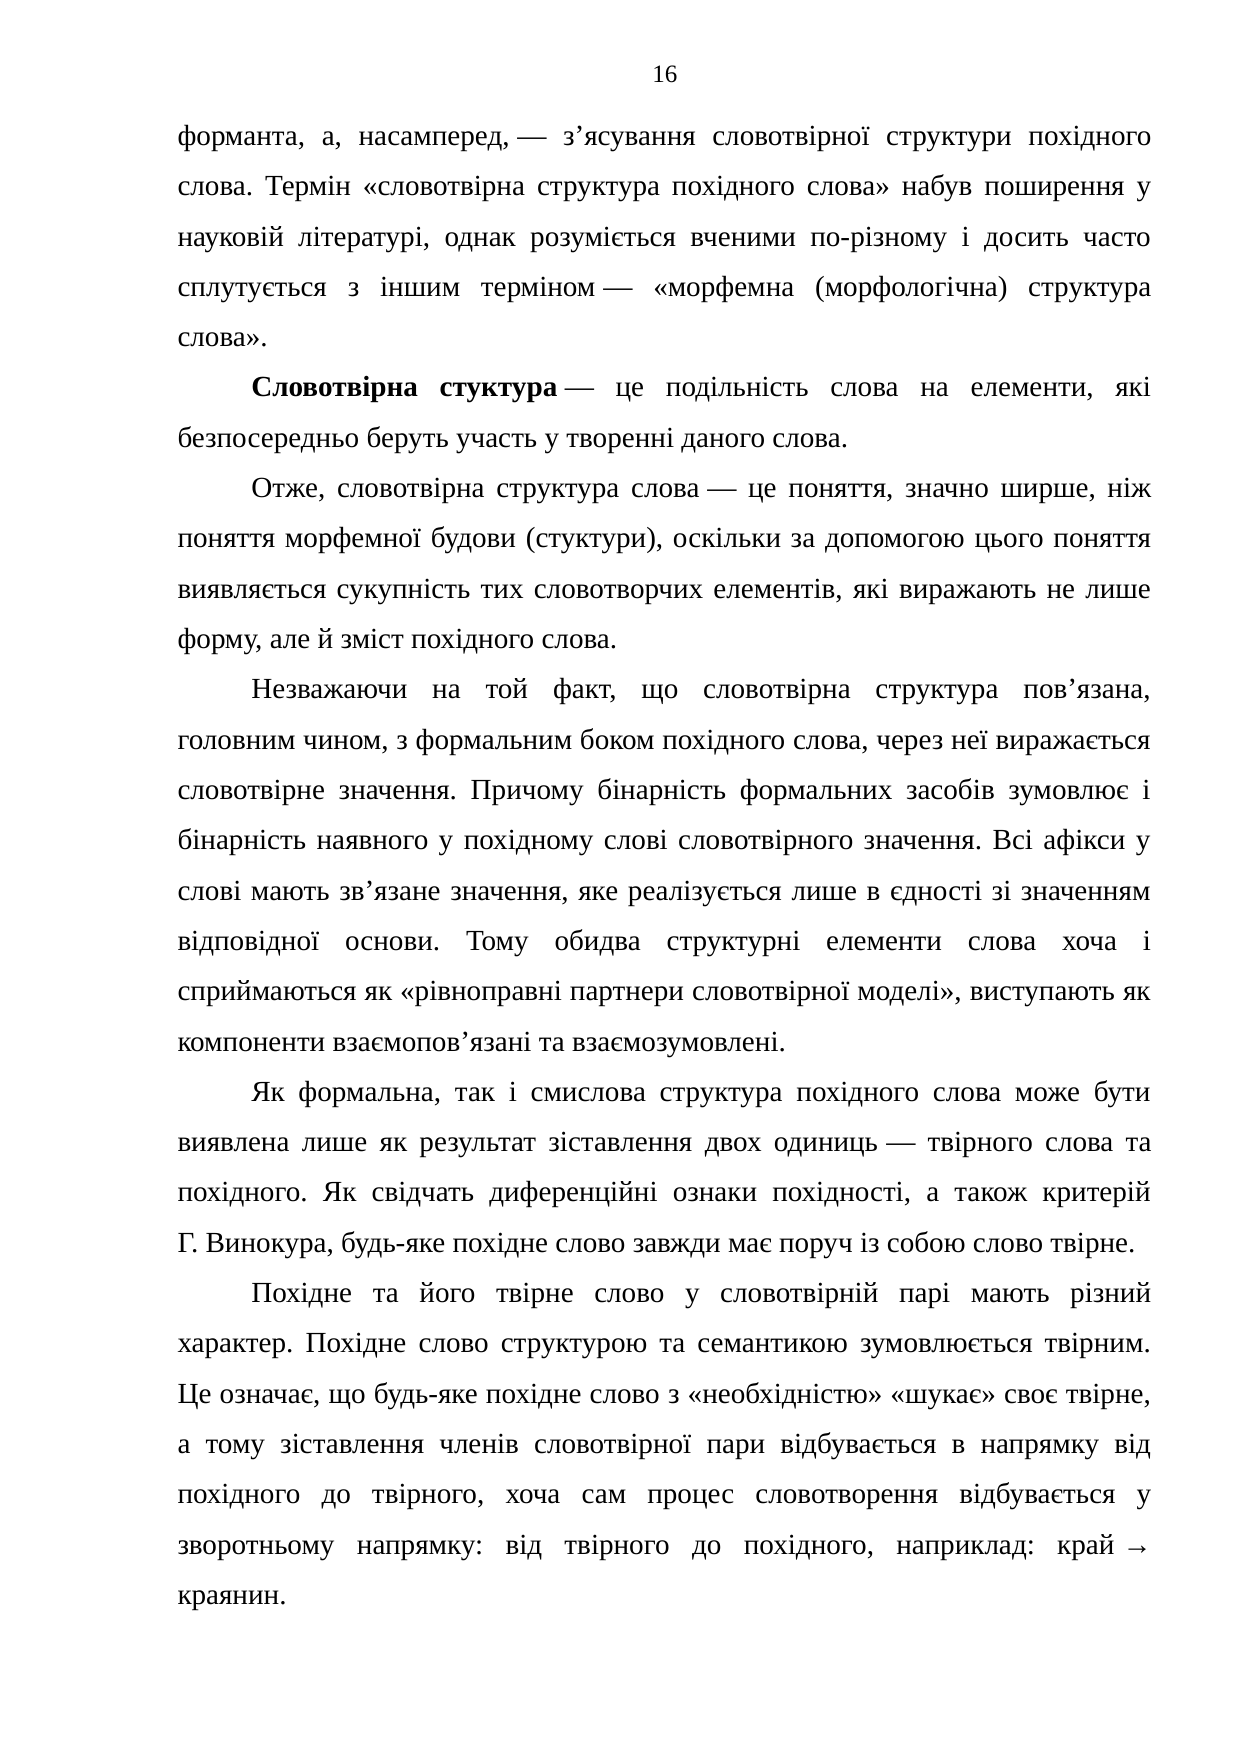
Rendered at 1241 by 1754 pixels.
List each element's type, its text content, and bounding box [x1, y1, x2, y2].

text Незважаючи на той факт, що словотвірна структура пов’язана, головним чином, з формальним боком похідного слова, через неї виражається словотвірне значення. Причому бінарність формальних засобів зумовлює і бінарність наявного у похідному слові словотвірного значення. Всі афікси у слові мають зв’язане значення, яке реалізується лише в єдності зі значенням відповідної основи. Тому обидва структурні елементи слова хоча і сприймаються як «рівноправні партнери словотвірної моделі», виступають як компоненти взаємопов’язані та взаємозумовлені. [177, 671, 1152, 1057]
text форманта, а, насамперед, — з’ясування словотвірної структури похідного слова. Термін «словотвірна структура похідного слова» набув поширення у науковій літературі, однак розуміється вченими по-різному і досить часто сплутується з іншим терміном — «морфемна (морфологічна) структура слова». [177, 118, 1152, 353]
text Отже, словотвірна структура слова — це поняття, значно ширше, ніж поняття морфемної будови (стуктури), оскільки за допомогою цього поняття виявляється сукупність тих словотворчих елементів, які виражають не лише форму, але й зміст похідного слова. [177, 470, 1152, 655]
text Словотвірна стуктура — це подільність слова на елементи, які безпосередньо беруть участь у творенні даного слова. [177, 369, 1152, 453]
text Як формальна, так і смислова структура похідного слова може бути виявлена лише як результат зіставлення двох одиниць — твірного слова та похідного. Як свідчать диференційні ознаки похідності, а також критерій Г. Винокура, будь-яке похідне слово завжди має поруч із собою слово твірне. [177, 1074, 1152, 1258]
text Похідне та його твірне слово у словотвірній парі мають різний характер. Похідне слово структурою та семантикою зумовлюється твірним. Це означає, що будь-яке похідне слово з «необхідністю» «шукає» своє твірне, а тому зіставлення членів словотвірної пари відбувається в напрямку від похідного до твірного, хоча сам процес словотворення відбувається у зворотньому напрямку: від твірного до похідного, наприклад: край → краянин. [177, 1275, 1152, 1611]
